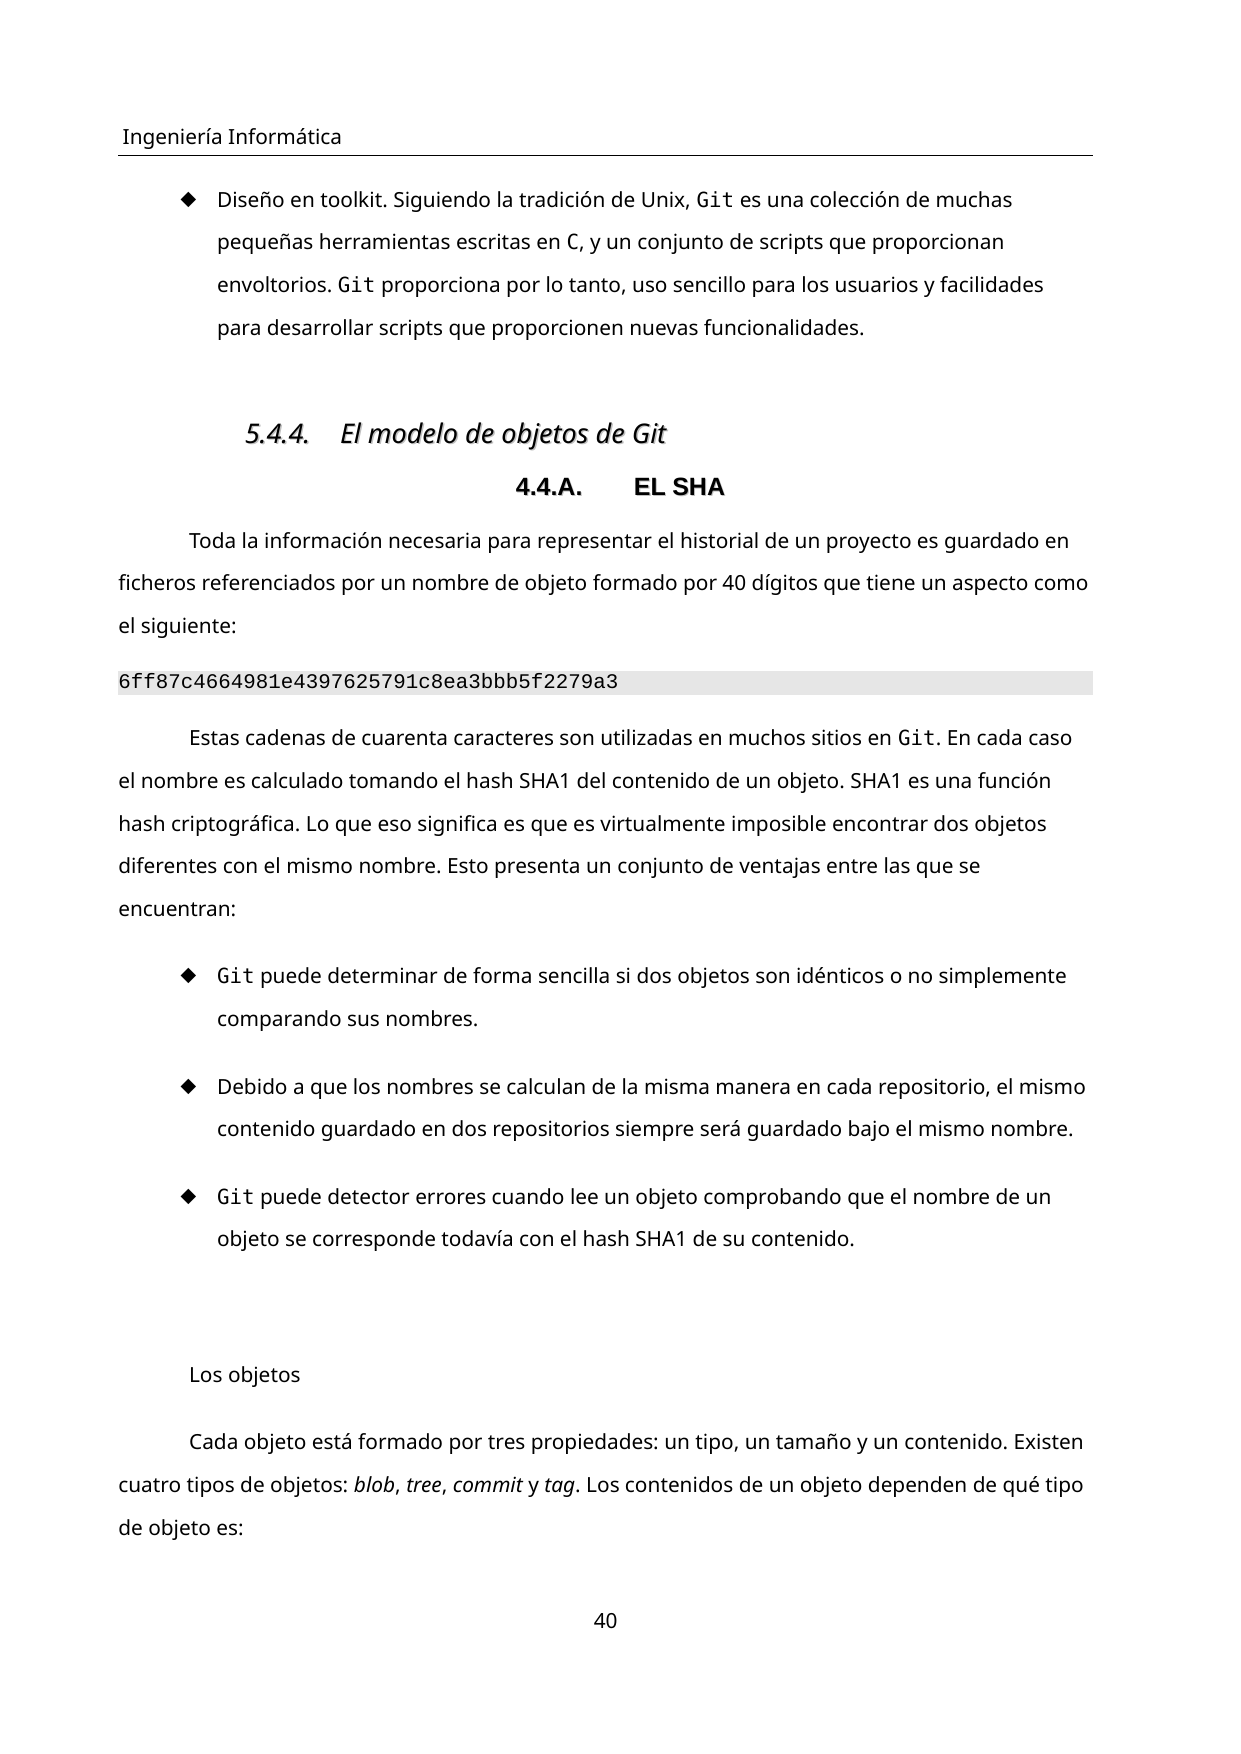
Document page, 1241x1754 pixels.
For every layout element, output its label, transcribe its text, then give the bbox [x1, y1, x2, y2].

text Estas cadenas de cuarenta caracteres son utilizadas en muchos sitios en Git. En cada caso el nombre es calculado tomando el hash SHA1 del contenido de un objeto. SHA1 es una función hash criptográfica. Lo que eso significa es que es virtualmente imposible encontrar dos objetos diferentes con el mismo nombre. Esto presenta un conjunto de ventajas entre las que se encuentran: [118, 723, 1093, 922]
list Diseño en toolkit. Siguiendo la tradición de Unix, Git es una colección de muchas pequeñas herramientas escritas en C, y un conjunto de scripts que proporcionan envoltorios. Git proporciona por lo tanto, uso sencillo para los usuarios y facilidades para desarrollar scripts que proporcionen nuevas funcionalidades. [179, 185, 1093, 341]
subtitle El SHA [148, 472, 1093, 501]
list Git puede determinar de forma sencilla si dos objetos son idénticos o no simplemente comparando sus nombres. [179, 962, 1093, 1033]
list Debido a que los nombres se calculan de la misma manera en cada repositorio, el mismo contenido guardado en dos repositorios siempre será guardado bajo el mismo nombre. [179, 1072, 1093, 1143]
text Toda la información necesaria para representar el historial de un proyecto es guardado en ficheros referenciados por un nombre de objeto formado por 40 dígitos que tiene un aspecto como el siguiente: [118, 526, 1093, 639]
list Git puede detector errores cuando lee un objeto comprobando que el nombre de un objeto se corresponde todavía con el hash SHA1 de su contenido. [179, 1182, 1093, 1253]
subtitle El modelo de objetos de Git [310, 414, 1093, 451]
text 6ff87c4664981e4397625791c8ea3bbb5f2279a3 [118, 671, 1093, 695]
text Los objetos [118, 1360, 1093, 1388]
text Cada objeto está formado por tres propiedades: un tipo, un tamaño y un contenido. Existen cuatro tipos de objetos: blob, tree, commit y tag. Los contenidos de un objeto dependen de qué tipo de objeto es: [118, 1427, 1093, 1541]
